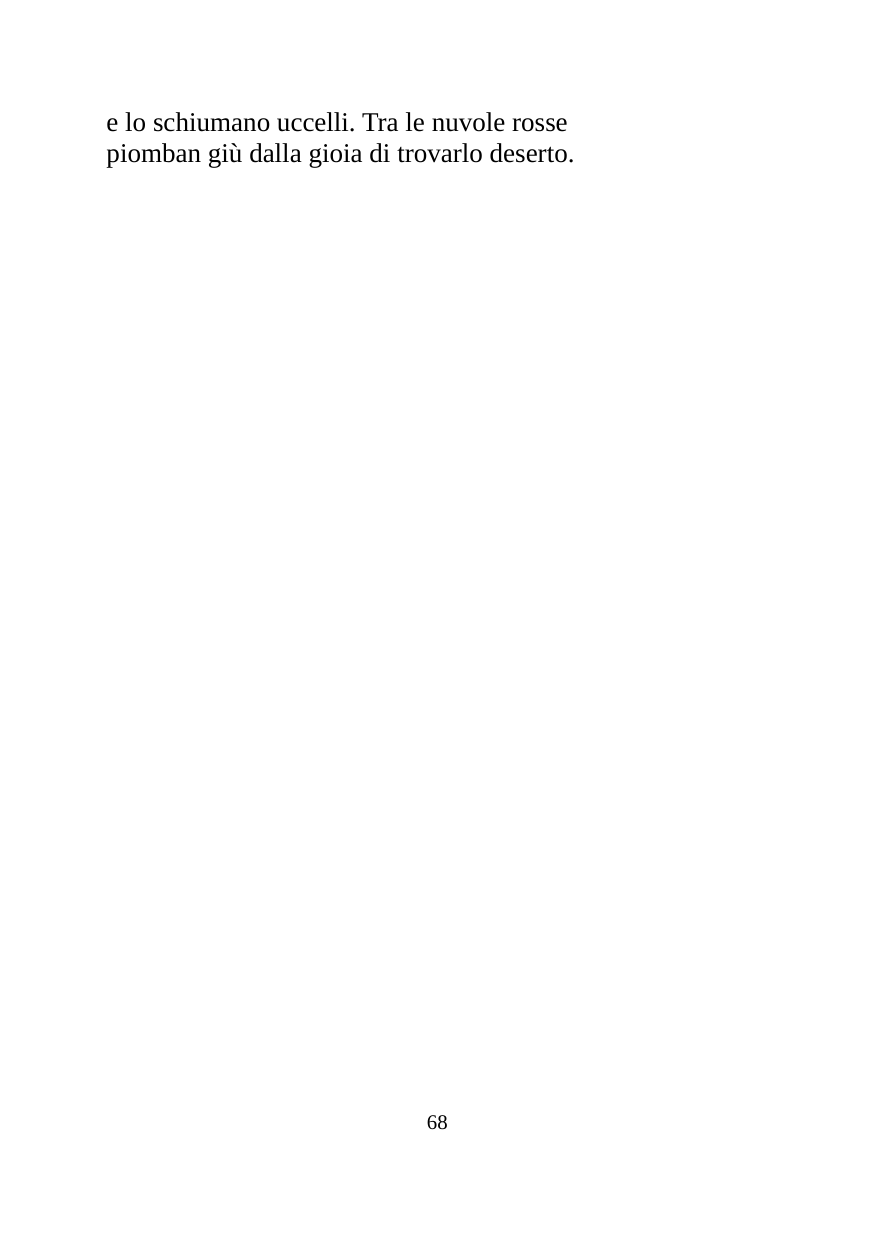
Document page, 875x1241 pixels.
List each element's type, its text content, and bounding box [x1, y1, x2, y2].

text e lo schiumano uccelli. Tra le nuvole rosse piomban giù dalla gioia di trovarlo deserto. [106, 106, 768, 168]
